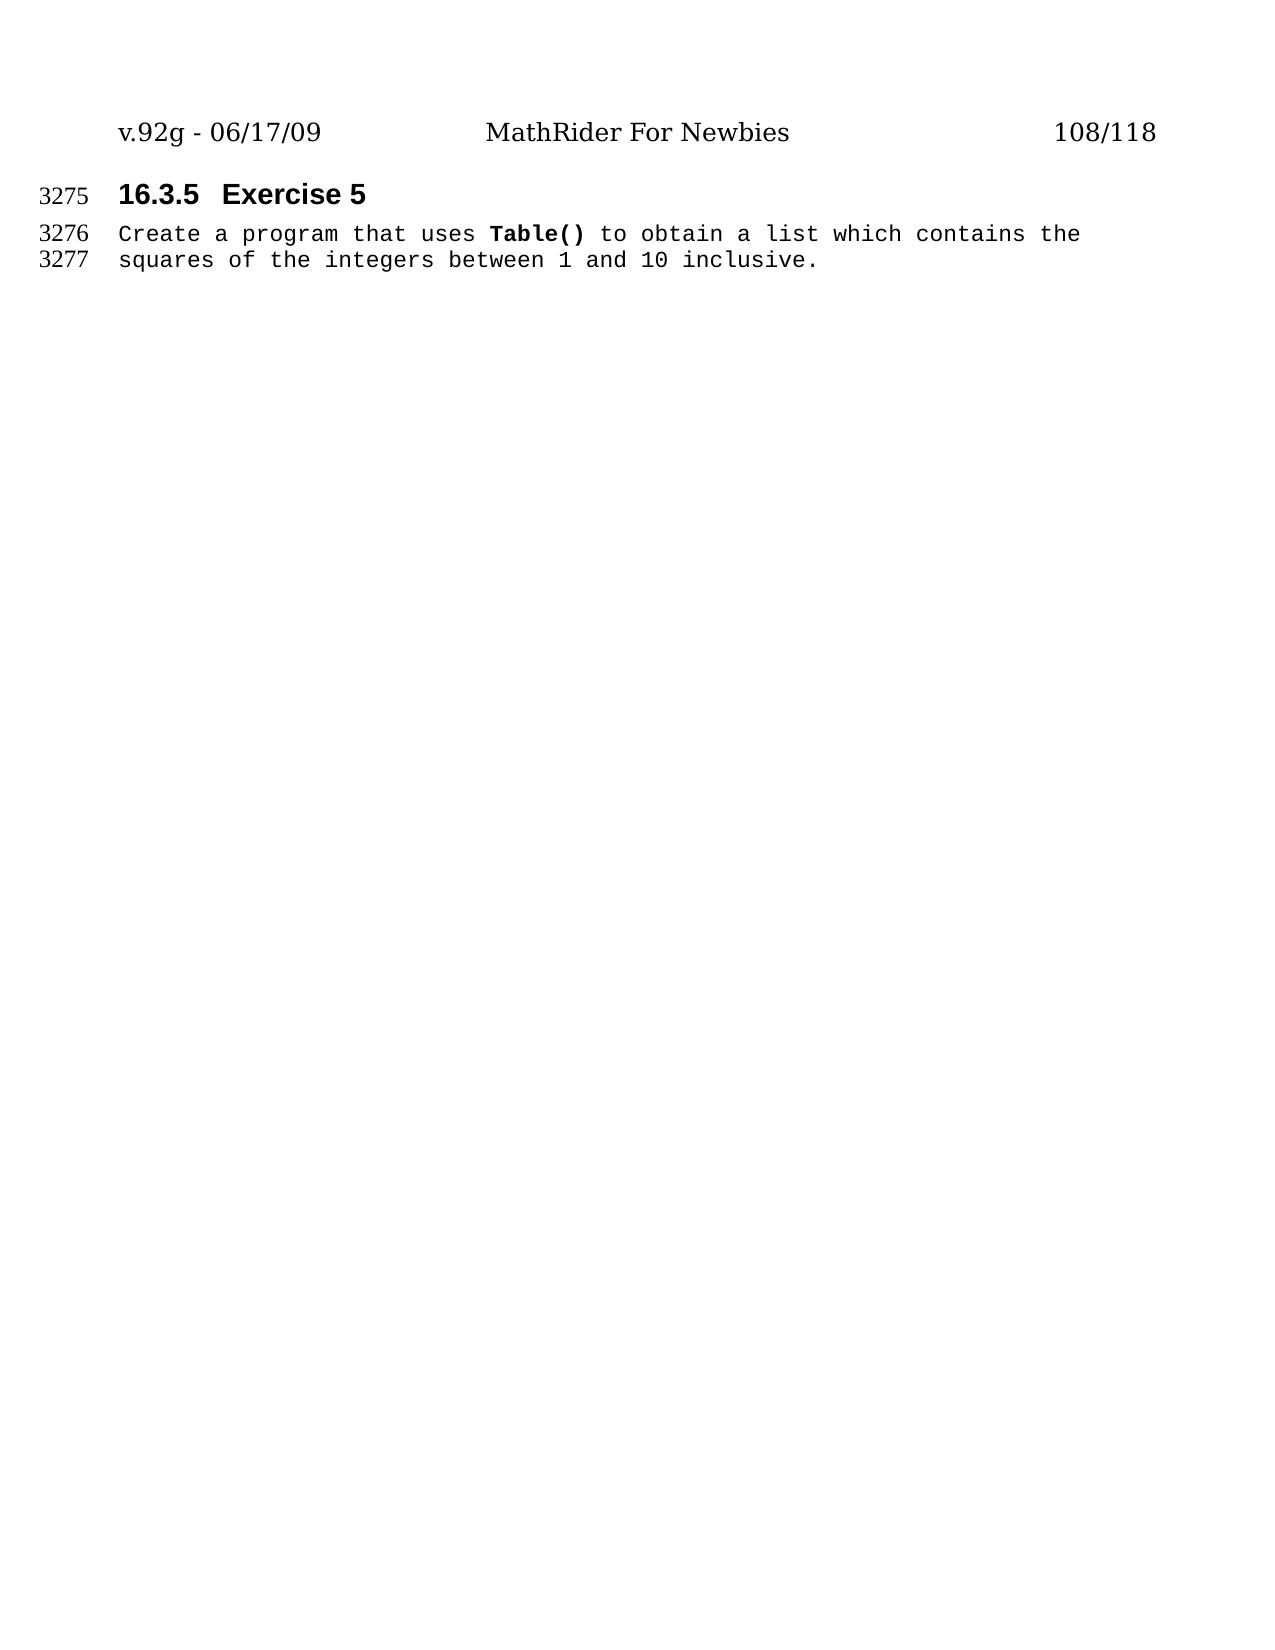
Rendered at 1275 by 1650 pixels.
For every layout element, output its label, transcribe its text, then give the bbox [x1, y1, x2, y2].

subtitle Exercise 5 [118, 177, 1157, 210]
text Create a program that uses Table() to obtain a list which contains the squares of the integers between 1 and 10 inclusive. [118, 222, 1157, 274]
